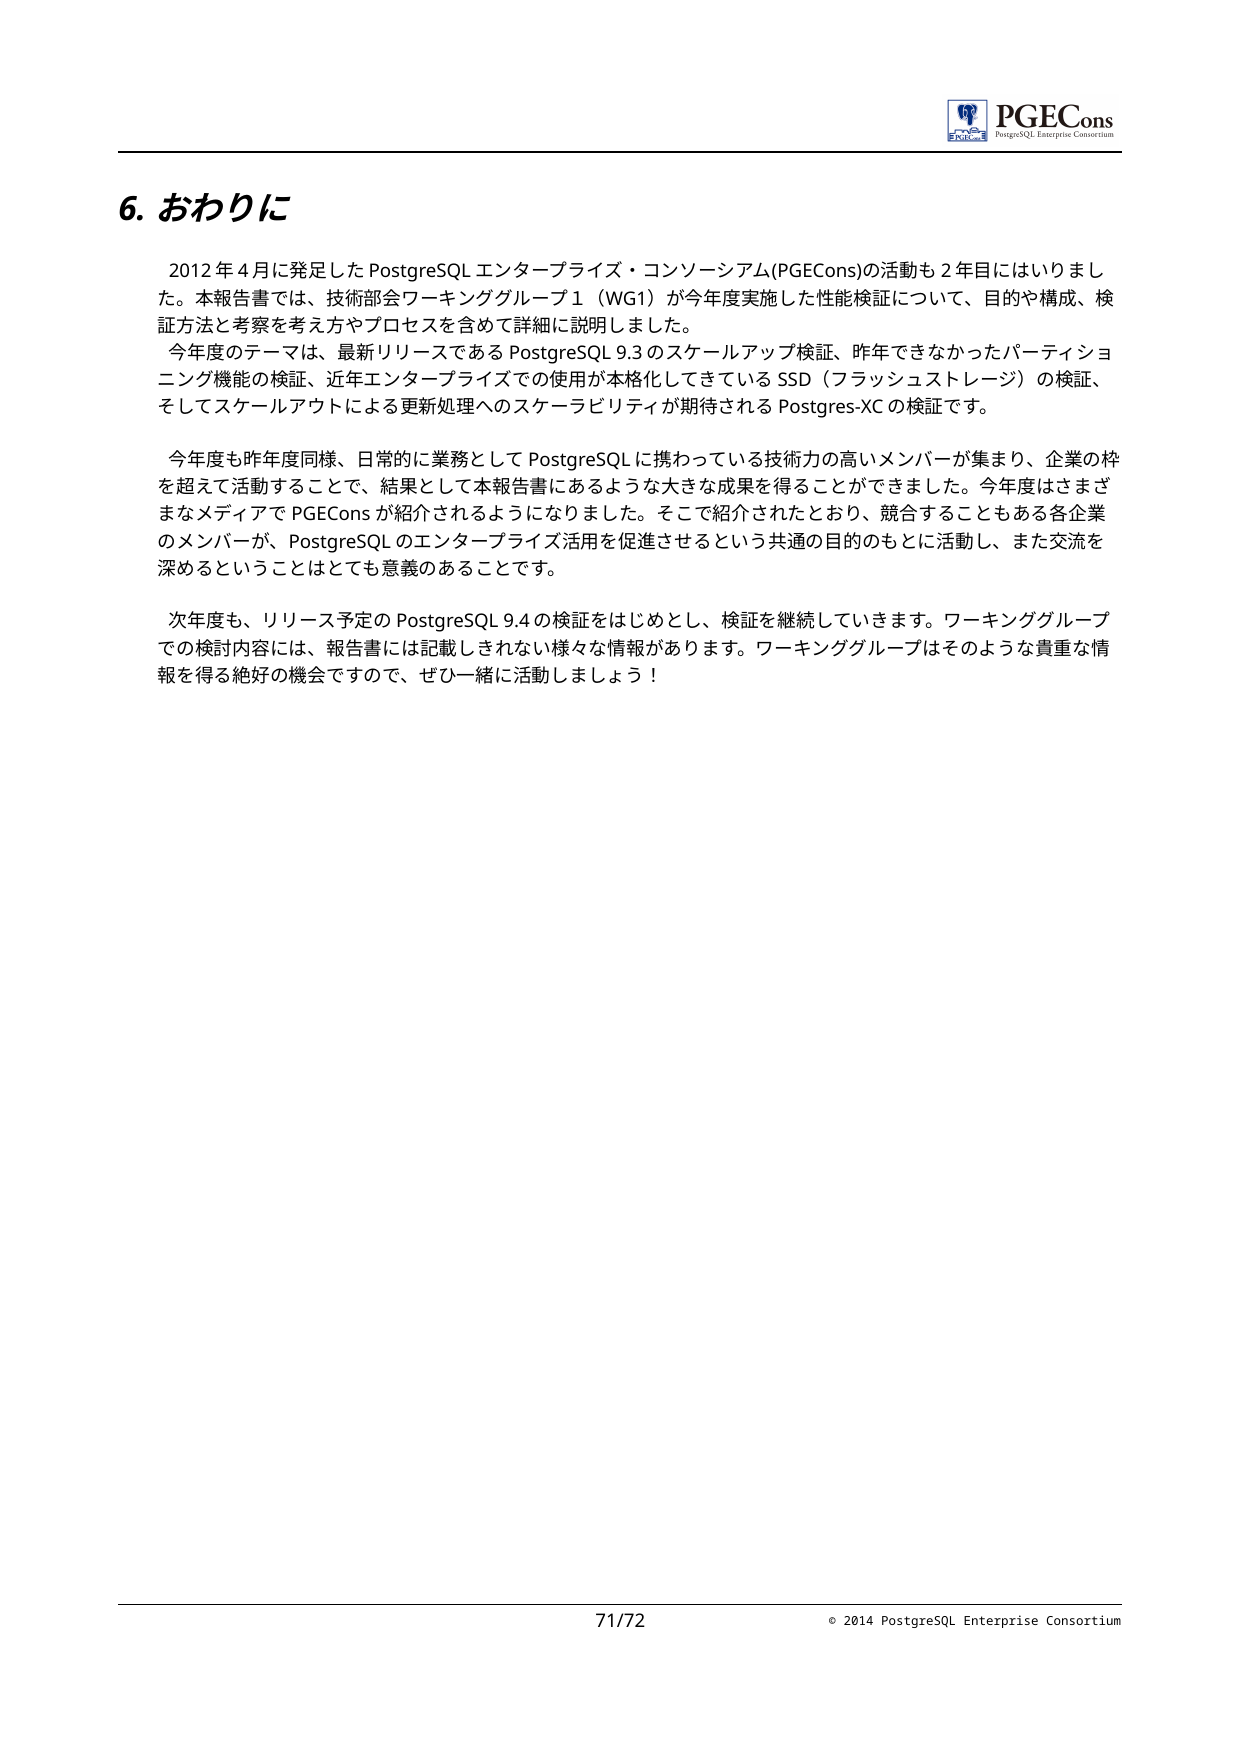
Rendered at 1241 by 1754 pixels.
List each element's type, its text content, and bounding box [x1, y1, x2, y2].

picture [941, 94, 1119, 147]
subtitle おわりに [118, 182, 1122, 231]
text 今年度も昨年度同様、日常的に業務としてPostgreSQLに携わっている技術力の高いメンバーが集まり、企業の枠を超えて活動することで、結果として本報告書にあるような大きな成果を得ることができました。今年度はさまざまなメディアでPGECons が紹介されるようになりました。そこで紹介されたとおり、競合することもある各企業のメンバーが、PostgreSQLのエンタープライズ活用を促進させるという共通の目的のもとに活動し、また交流を深めるということはとても意義のあることです。 [157, 445, 1122, 581]
text 次年度も、リリース予定のPostgreSQL 9.4の検証をはじめとし、検証を継続していきます。ワーキンググループでの検討内容には、報告書には記載しきれない様々な情報があります。ワーキンググループはそのような貴重な情報を得る絶好の機会ですので、ぜひ一緒に活動しましょう！ [157, 606, 1122, 688]
text 2012年4月に発足したPostgreSQLエンタープライズ・コンソーシアム(PGECons)の活動も2年目にはいりました。本報告書では、技術部会ワーキンググループ１（WG1）が今年度実施した性能検証について、目的や構成、検証方法と考察を考え方やプロセスを含めて詳細に説明しました。 [157, 256, 1122, 338]
text 今年度のテーマは、最新リリースであるPostgreSQL 9.3のスケールアップ検証、昨年できなかったパーティショニング機能の検証、近年エンタープライズでの使用が本格化してきているSSD（フラッシュストレージ）の検証、そしてスケールアウトによる更新処理へのスケーラビリティが期待されるPostgres-XCの検証です。 [157, 338, 1122, 419]
